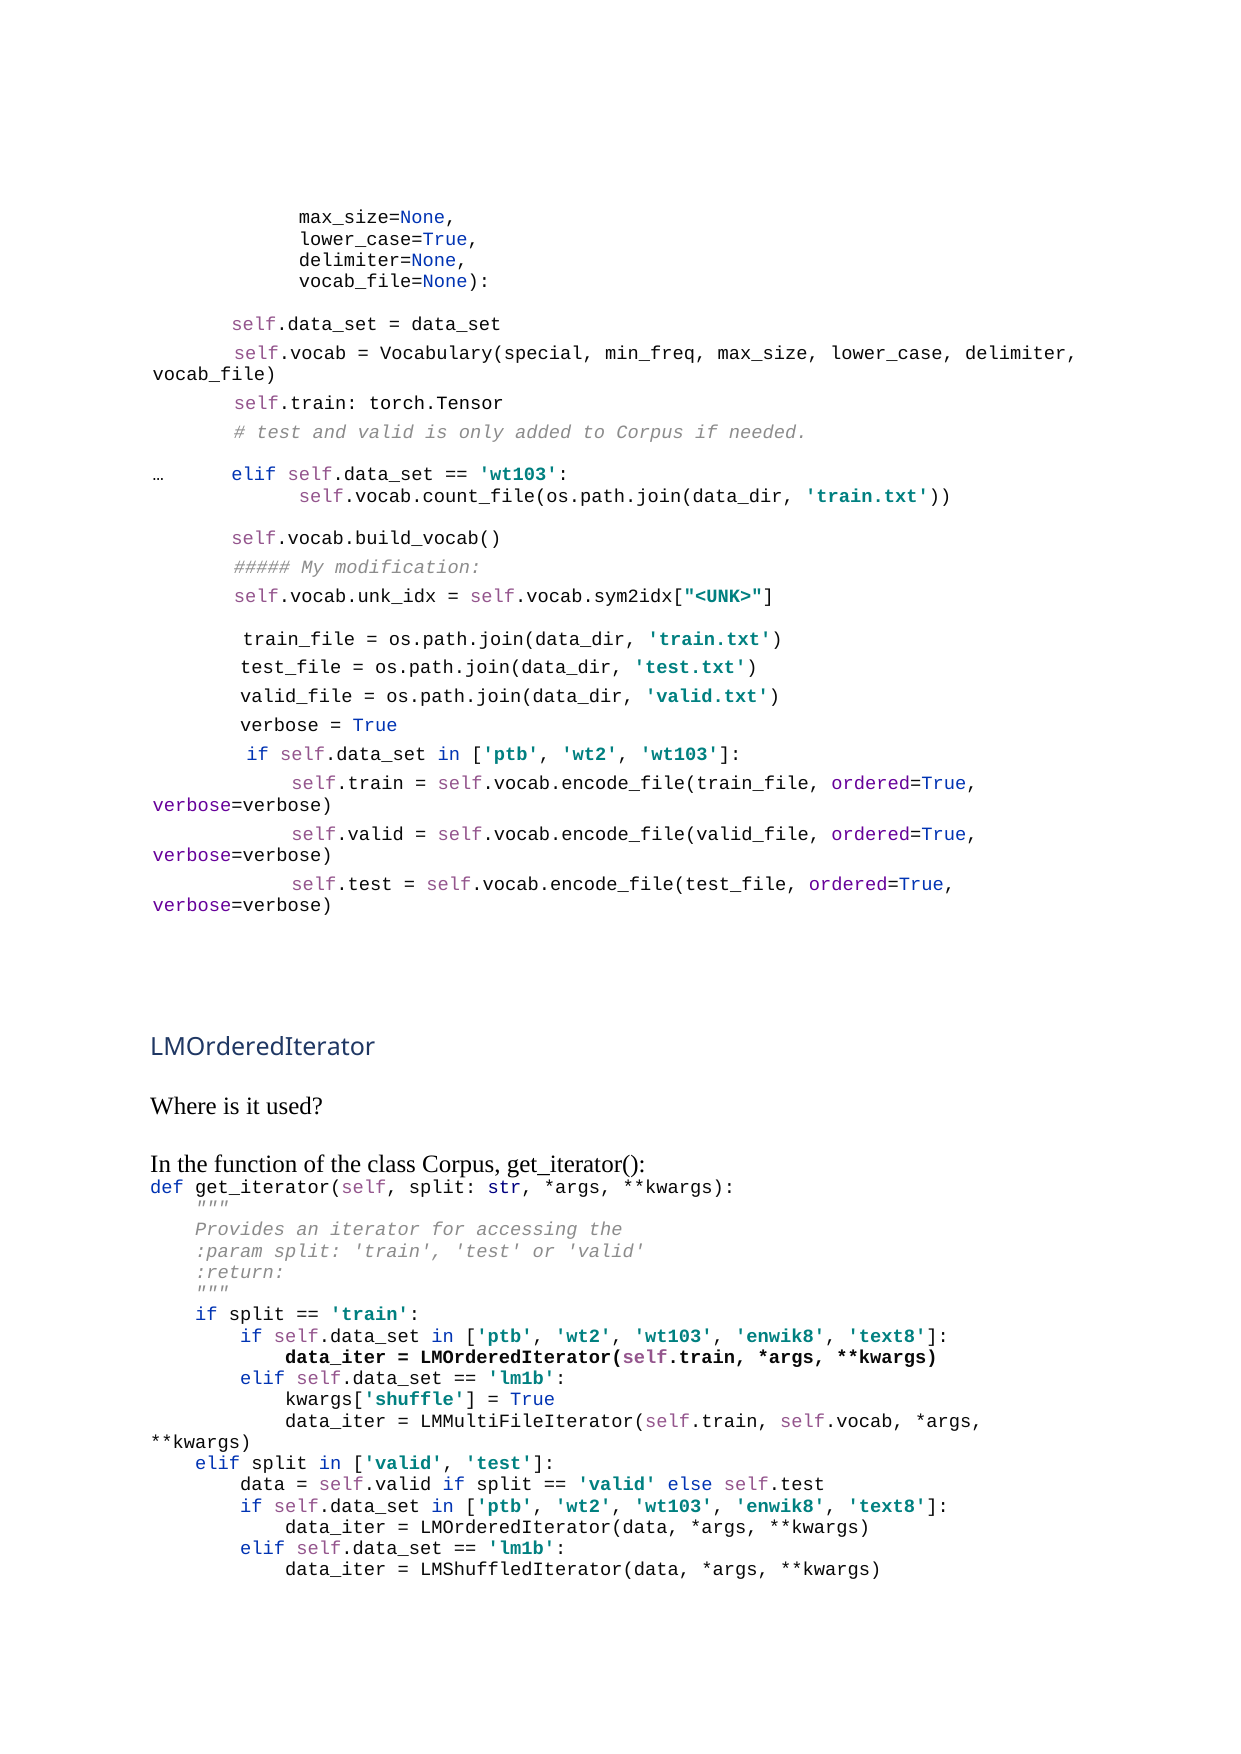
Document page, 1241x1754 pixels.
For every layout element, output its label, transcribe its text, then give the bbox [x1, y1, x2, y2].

subtitle LMOrderedIterator [150, 1029, 1090, 1063]
table_header In the function of the class Corpus, get_iterator(): [150, 1149, 1090, 1178]
text Where is it used? [150, 1091, 1090, 1120]
